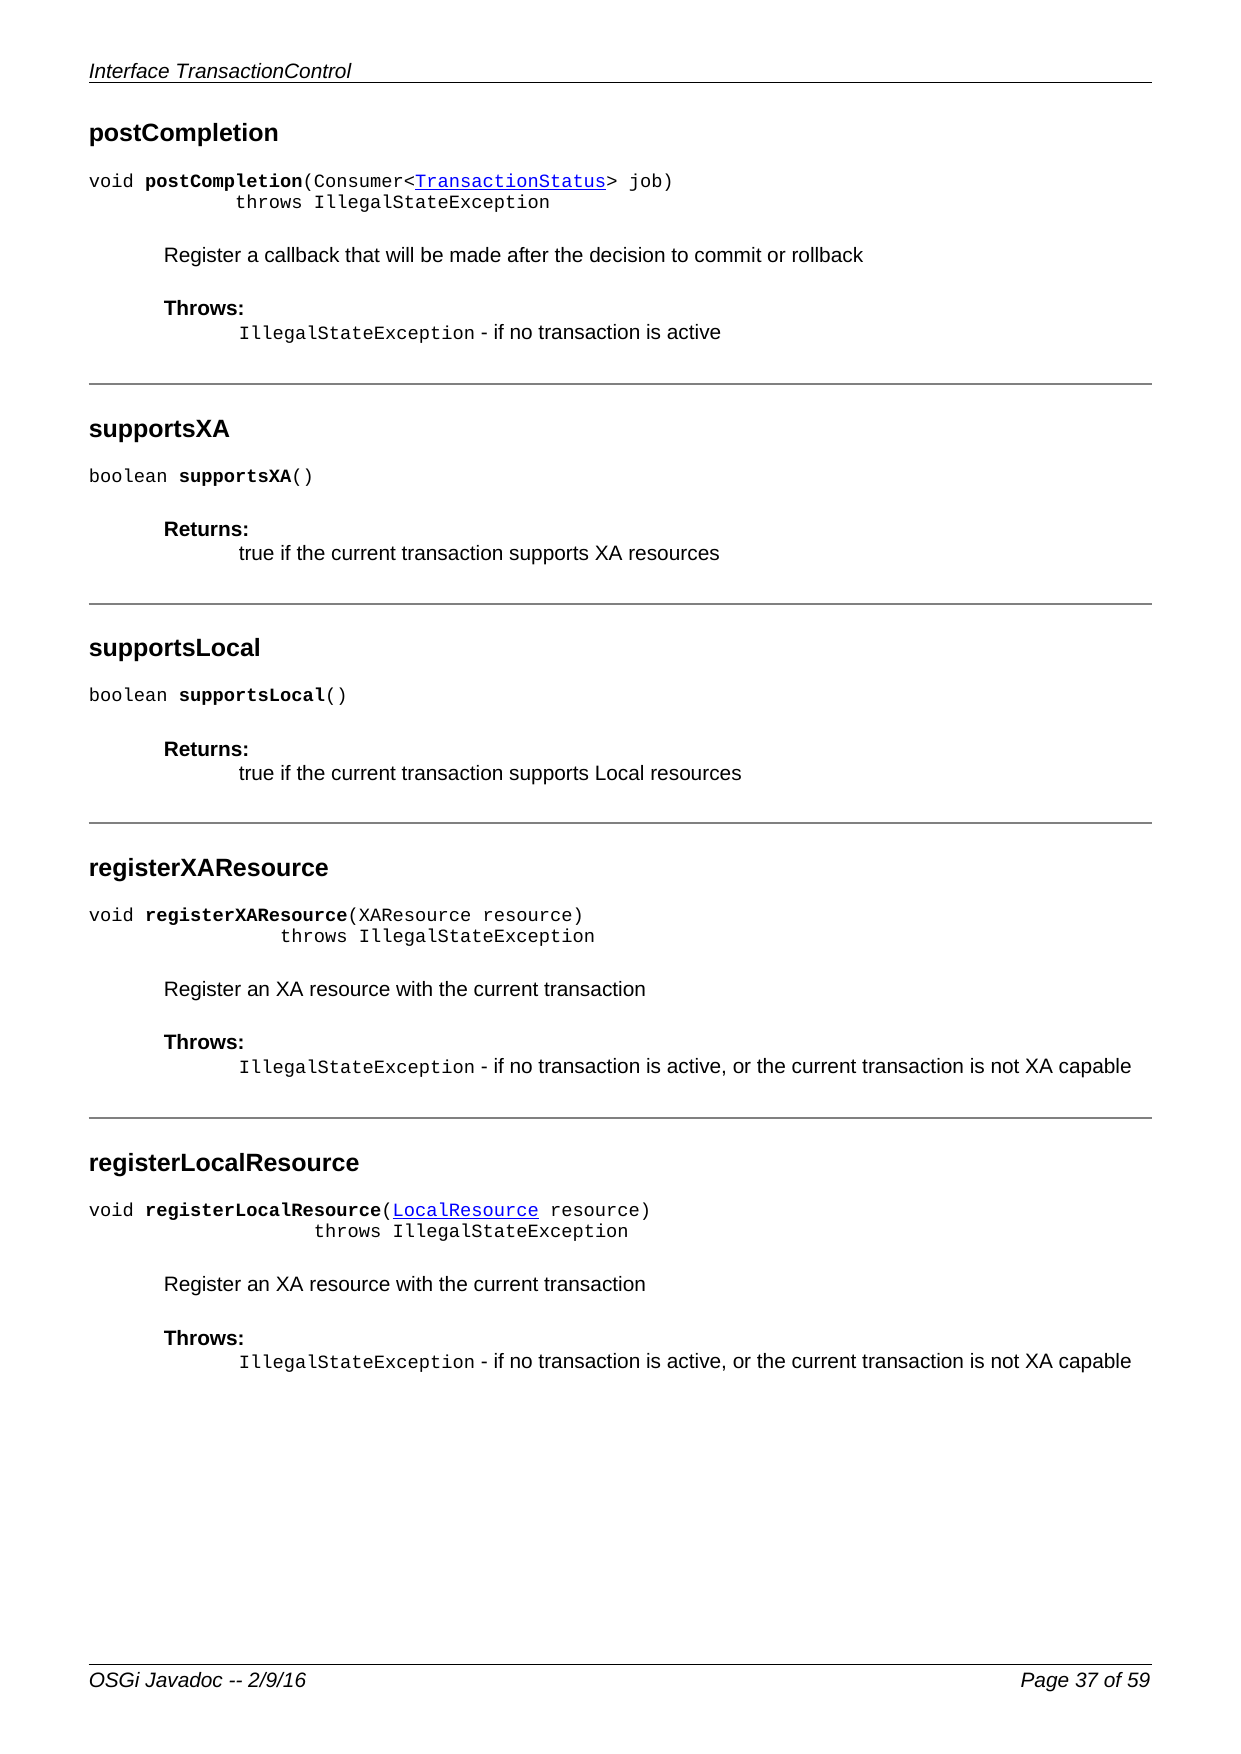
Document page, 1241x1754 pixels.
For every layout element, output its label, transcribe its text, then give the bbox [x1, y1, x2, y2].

text true if the current transaction supports Local resources [238, 760, 1152, 784]
text IllegalStateException - if no transaction is active [238, 320, 1152, 345]
text Returns: [163, 736, 1152, 760]
text Throws: [163, 1325, 1152, 1349]
subtitle supportsXA [88, 413, 1152, 442]
text Throws: [163, 1030, 1152, 1054]
text Register a callback that will be made after the decision to commit or rollback [163, 243, 1152, 267]
text void registerXAResource(XAResource resource) throws IllegalStateException [88, 905, 1152, 948]
subtitle postCompletion [88, 118, 1152, 147]
text Register an XA resource with the current transaction [163, 977, 1152, 1001]
text void registerLocalResource(LocalResource resource) throws IllegalStateException [88, 1201, 1152, 1243]
text true if the current transaction supports XA resources [238, 541, 1152, 565]
text boolean supportsLocal() [88, 686, 1152, 707]
text void postCompletion(Consumer<TransactionStatus> job) throws IllegalStateException [88, 171, 1152, 214]
subtitle registerXAResource [88, 852, 1152, 881]
text Throws: [163, 296, 1152, 320]
text IllegalStateException - if no transaction is active, or the current transaction is not XA capable [238, 1349, 1152, 1374]
text Register an XA resource with the current transaction [163, 1272, 1152, 1296]
subtitle registerLocalResource [88, 1148, 1152, 1176]
text boolean supportsXA() [88, 466, 1152, 488]
subtitle supportsLocal [88, 633, 1152, 662]
text IllegalStateException - if no transaction is active, or the current transaction is not XA capable [238, 1054, 1152, 1079]
text Returns: [163, 517, 1152, 541]
